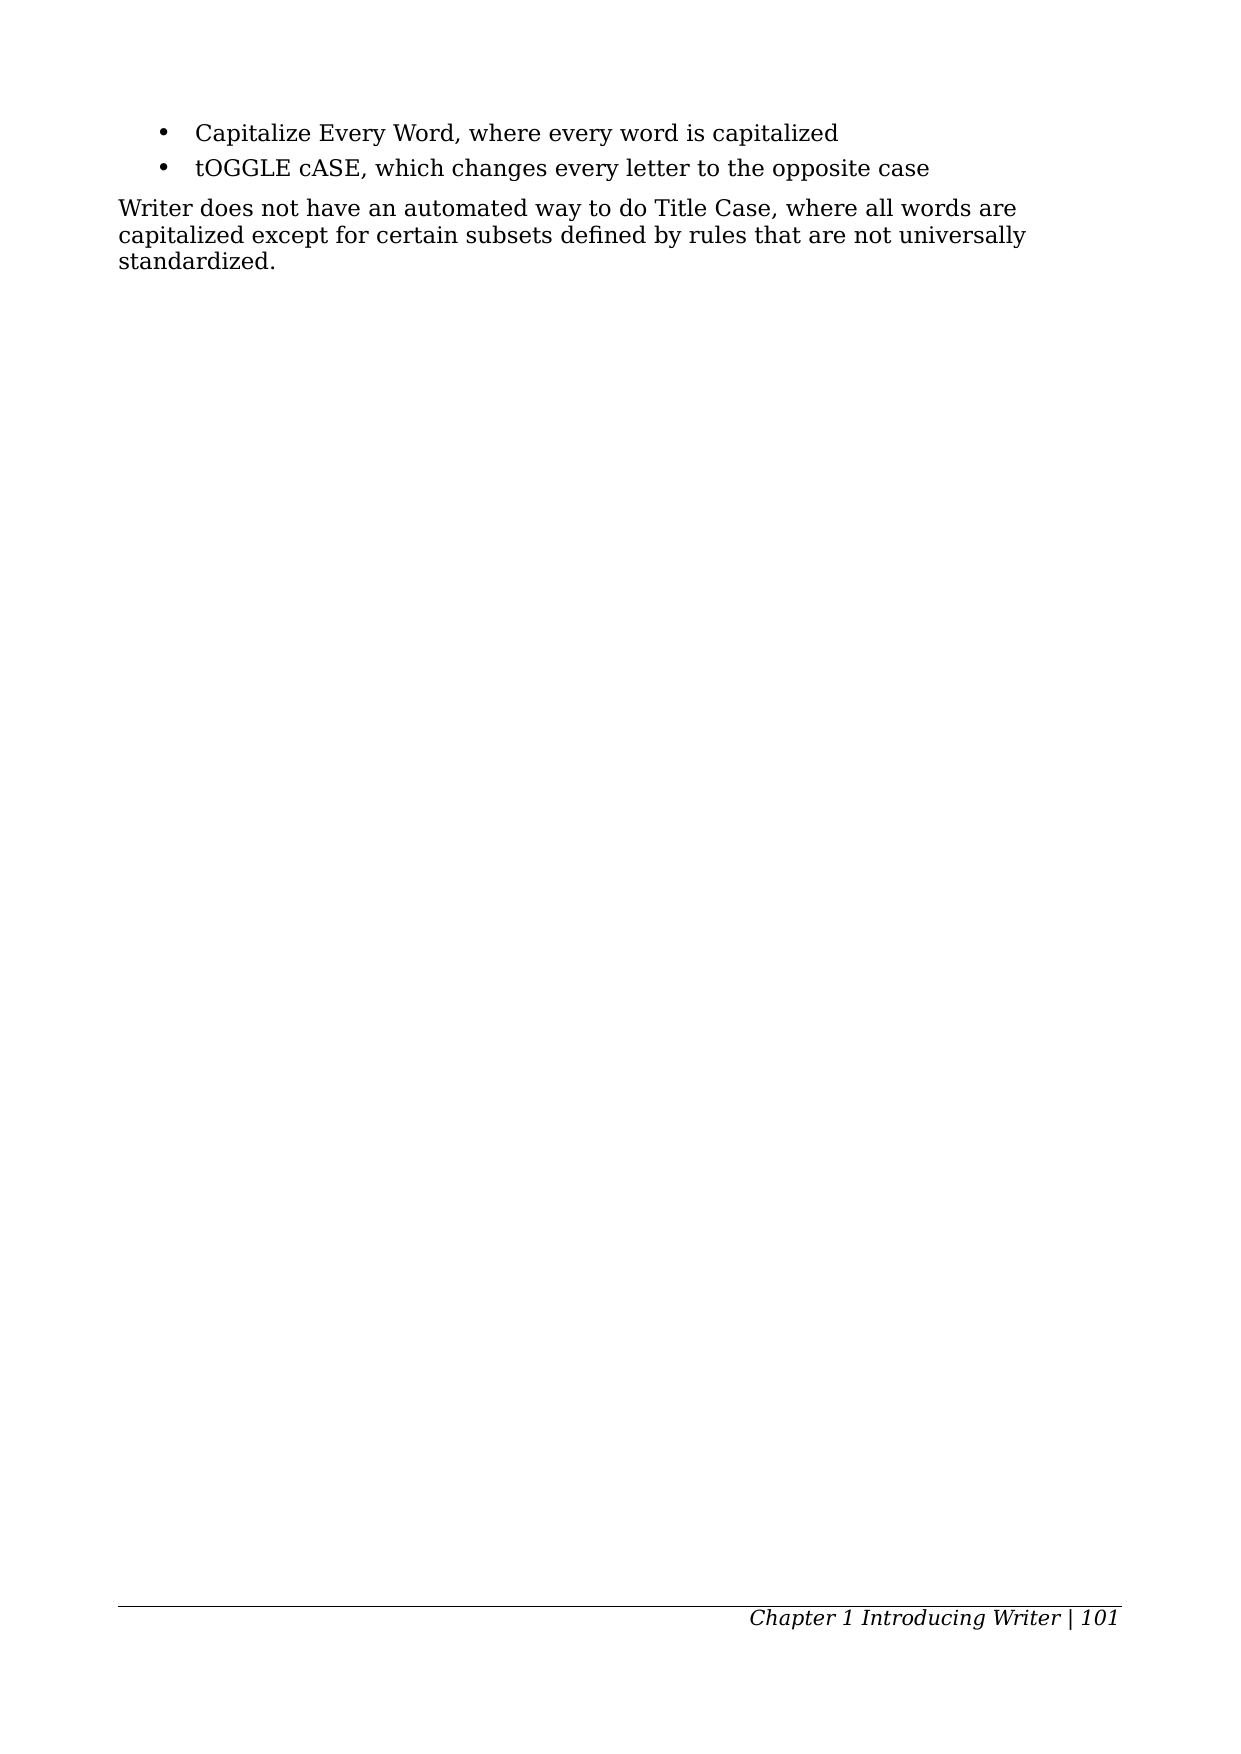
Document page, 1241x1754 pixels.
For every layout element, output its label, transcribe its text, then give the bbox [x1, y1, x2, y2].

list Capitalize Every Word, where every word is capitalized [156, 118, 1122, 147]
text Writer does not have an automated way to do Title Case, where all words are capitalized except for certain subsets defined by rules that are not universally standardized. [118, 195, 1122, 275]
list tOGGLE cASE, which changes every letter to the opposite case [156, 153, 1122, 183]
